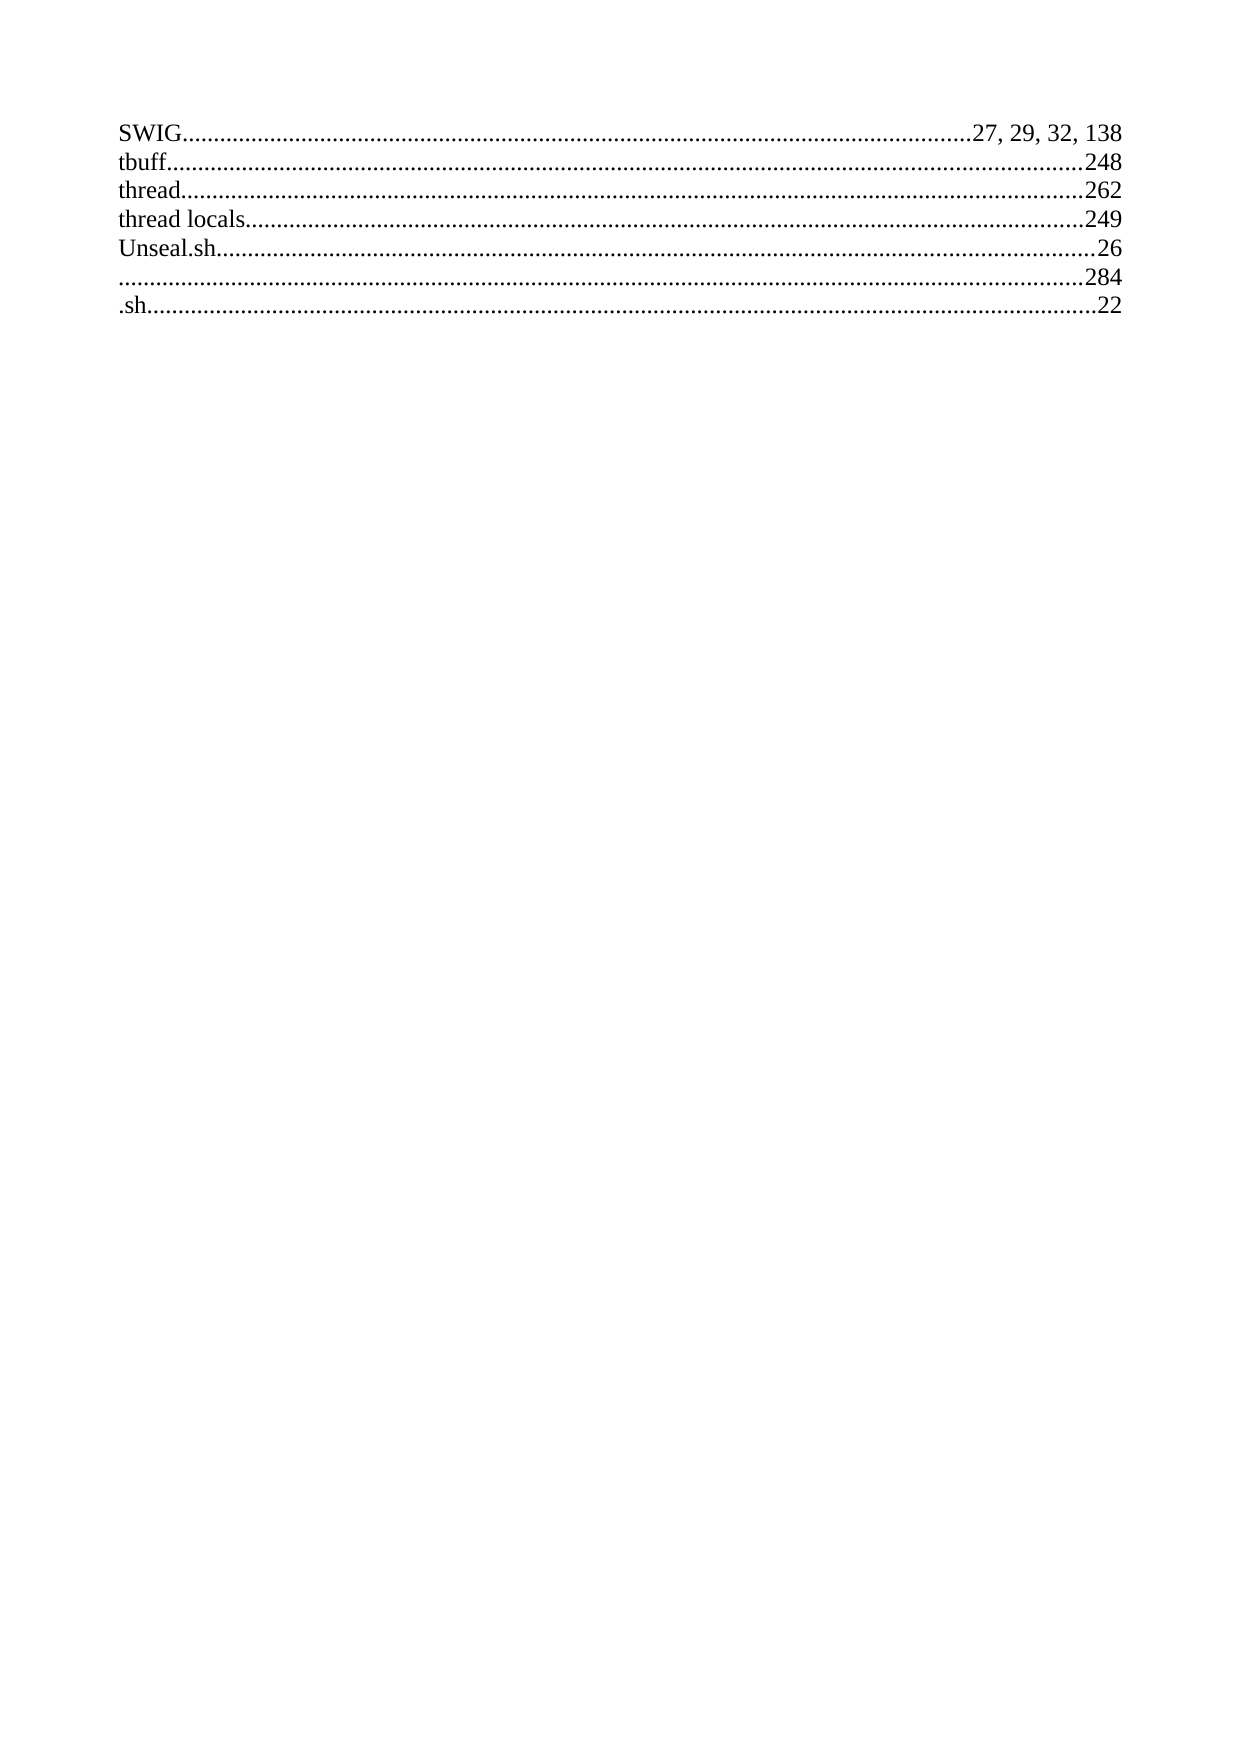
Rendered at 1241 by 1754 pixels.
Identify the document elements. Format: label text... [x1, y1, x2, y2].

text .sh 22 [118, 291, 1122, 319]
text 284 [118, 262, 1122, 291]
text thread 262 [118, 176, 1122, 204]
text thread locals 249 [118, 204, 1122, 233]
text Unseal.sh 26 [118, 233, 1122, 262]
text tbuff 248 [118, 147, 1122, 176]
text SWIG 27, 29, 32, 138 [118, 118, 1122, 147]
